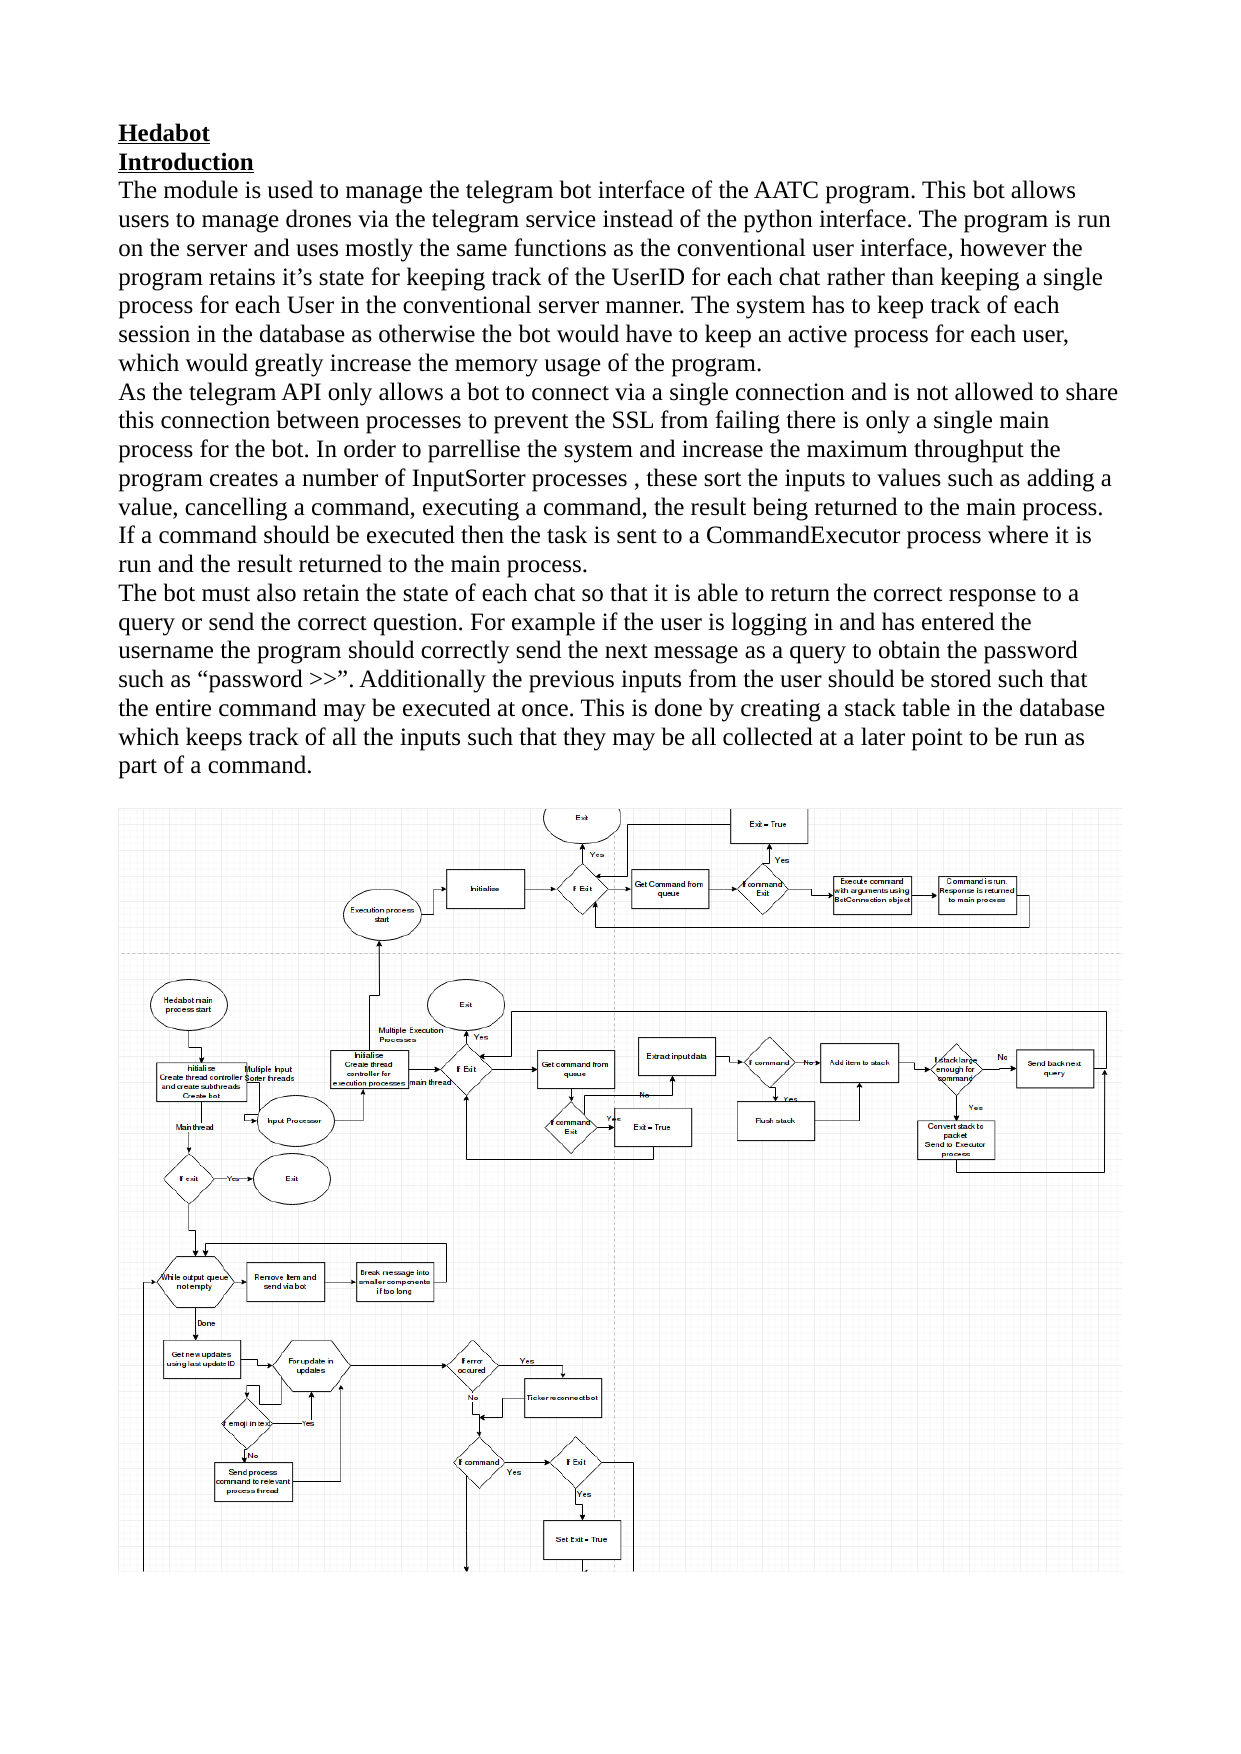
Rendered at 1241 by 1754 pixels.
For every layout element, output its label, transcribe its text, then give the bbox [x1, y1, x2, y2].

text As the telegram API only allows a bot to connect via a single connection and is not allowed to share this connection between processes to prevent the SSL from failing there is only a single main process for the bot. In order to parrellise the system and increase the maximum throughput the program creates a number of InputSorter processes , these sort the inputs to values such as adding a value, cancelling a command, executing a command, the result being returned to the main process. If a command should be executed then the task is sent to a CommandExecutor process where it is run and the result returned to the main process. [118, 377, 1122, 578]
picture [118, 808, 1123, 1572]
text The bot must also retain the state of each chat so that it is able to return the correct response to a query or send the correct question. For example if the user is logging in and has entered the username the program should correctly send the next message as a query to obtain the password such as “password >>”. Additionally the previous inputs from the user should be stored such that the entire command may be executed at once. This is done by creating a stack table in the database which keeps track of all the inputs such that they may be all collected at a later point to be run as part of a command. [118, 578, 1122, 779]
text Hedabot [118, 118, 1122, 147]
text The module is used to manage the telegram bot interface of the AATC program. This bot allows users to manage drones via the telegram service instead of the python interface. The program is run on the server and uses mostly the same functions as the conventional user interface, however the program retains it’s state for keeping track of the UserID for each chat rather than keeping a single process for each User in the conventional server manner. The system has to keep track of each session in the database as otherwise the bot would have to keep an active process for each user, which would greatly increase the memory usage of the program. [118, 176, 1122, 377]
text Introduction [118, 147, 1122, 176]
